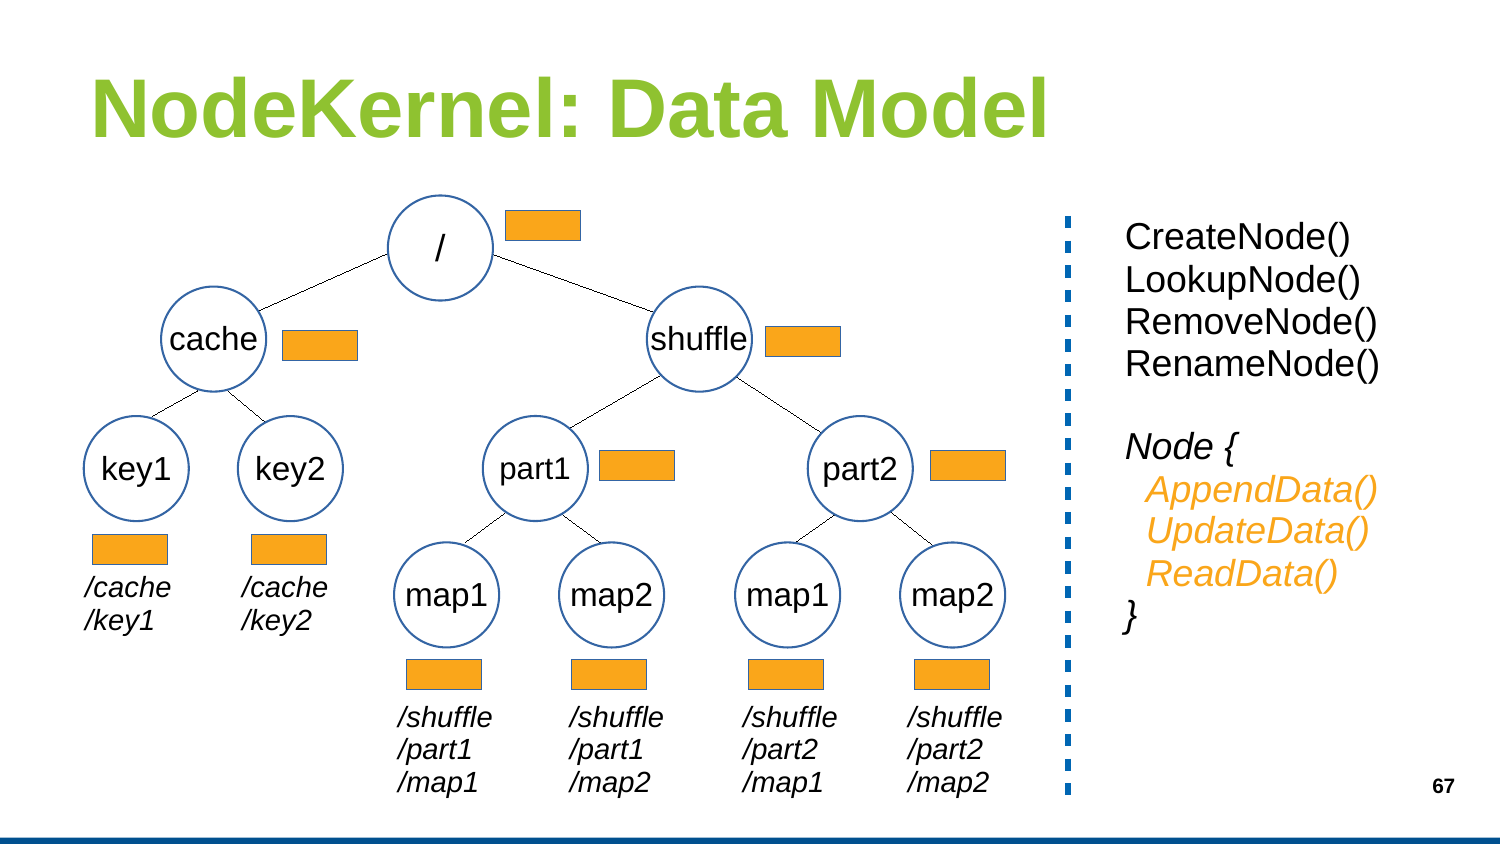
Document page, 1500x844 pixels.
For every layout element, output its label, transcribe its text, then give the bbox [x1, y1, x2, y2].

text_box [914, 659, 990, 690]
text_box map2 [900, 542, 1006, 648]
text_box key1 [83, 416, 189, 522]
text_box /shuffle /part1 /map2 [555, 693, 682, 807]
text_box [930, 450, 1006, 481]
text_box /shuffle /part2 /map1 [728, 693, 856, 807]
title NodeKernel: Data Model [75, 33, 1426, 175]
text_box [92, 534, 168, 565]
text_box key2 [237, 416, 343, 522]
text_box /shuffle /part1 /map1 [383, 693, 511, 807]
text_box /cache /key2 [227, 564, 355, 655]
text_box [765, 326, 841, 357]
text_box [748, 659, 824, 690]
text_box map1 [394, 542, 500, 648]
text_box part2 [807, 416, 913, 522]
text_box shuffle [646, 286, 752, 392]
text_box CreateNode() LookupNode() RemoveNode() RenameNode() Node { AppendData() UpdateData() ReadData() } [1110, 208, 1500, 686]
text_box cache [161, 286, 267, 392]
text_box /cache /key1 [70, 564, 198, 655]
text_box [505, 210, 581, 241]
text_box /shuffle /part2 /map2 [893, 693, 1021, 807]
text_box [251, 534, 327, 565]
text_box [282, 330, 358, 361]
text_box part1 [482, 415, 588, 522]
text_box [571, 659, 647, 690]
text_box [599, 450, 675, 481]
text_box map2 [559, 542, 665, 648]
text_box / [387, 195, 493, 301]
text_box [406, 659, 482, 690]
text_box map1 [735, 542, 841, 648]
